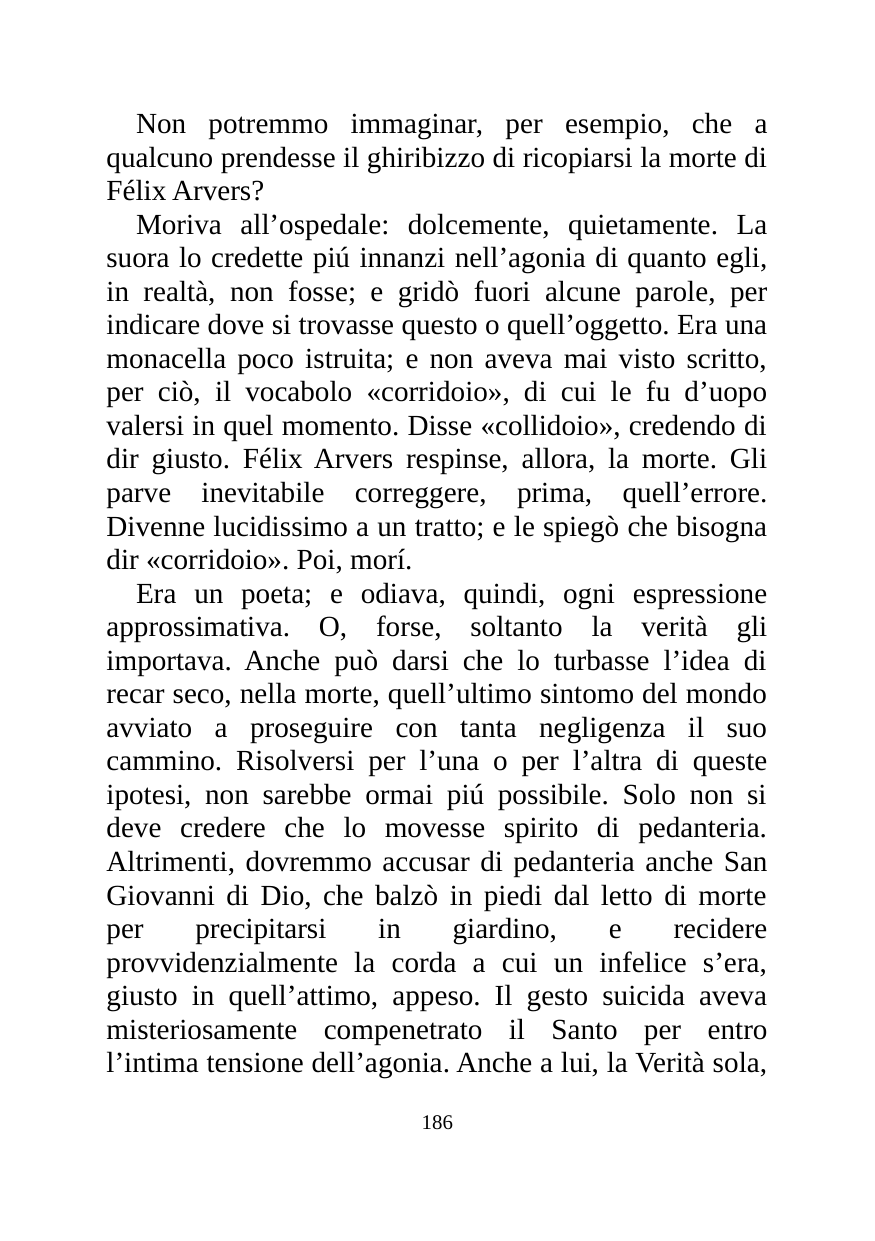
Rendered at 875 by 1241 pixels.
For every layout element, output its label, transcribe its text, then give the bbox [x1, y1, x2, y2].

text Era un poeta; e odiava, quindi, ogni espressione approssimativa. O, forse, soltanto la verità gli importava. Anche può darsi che lo turbasse l’idea di recar seco, nella morte, quell’ultimo sintomo del mondo avviato a proseguire con tanta negligenza il suo cammino. Risolversi per l’una o per l’altra di queste ipotesi, non sarebbe ormai piú possibile. Solo non si deve credere che lo movesse spirito di pedanteria. Altrimenti, dovremmo accusar di pedanteria anche San Giovanni di Dio, che balzò in piedi dal letto di morte per precipitarsi in giardino, e recidere provvidenzialmente la corda a cui un infelice s’era, giusto in quell’attimo, appeso. Il gesto suicida aveva misteriosamente compenetrato il Santo per entro l’intima tensione dell’agonia. Anche a lui, la Verità sola, [106, 576, 768, 1079]
text Moriva all’ospedale: dolcemente, quietamente. La suora lo credette piú innanzi nell’agonia di quanto egli, in realtà, non fosse; e gridò fuori alcune parole, per indicare dove si trovasse questo o quell’oggetto. Era una monacella poco istruita; e non aveva mai visto scritto, per ciò, il vocabolo «corridoio», di cui le fu d’uopo valersi in quel momento. Disse «collidoio», credendo di dir giusto. Félix Arvers respinse, allora, la morte. Gli parve inevitabile correggere, prima, quell’errore. Divenne lucidissimo a un tratto; e le spiegò che bisogna dir «corridoio». Poi, morí. [106, 207, 768, 576]
text Non potremmo immaginar, per esempio, che a qualcuno prendesse il ghiribizzo di ricopiarsi la morte di Félix Arvers? [106, 106, 768, 207]
